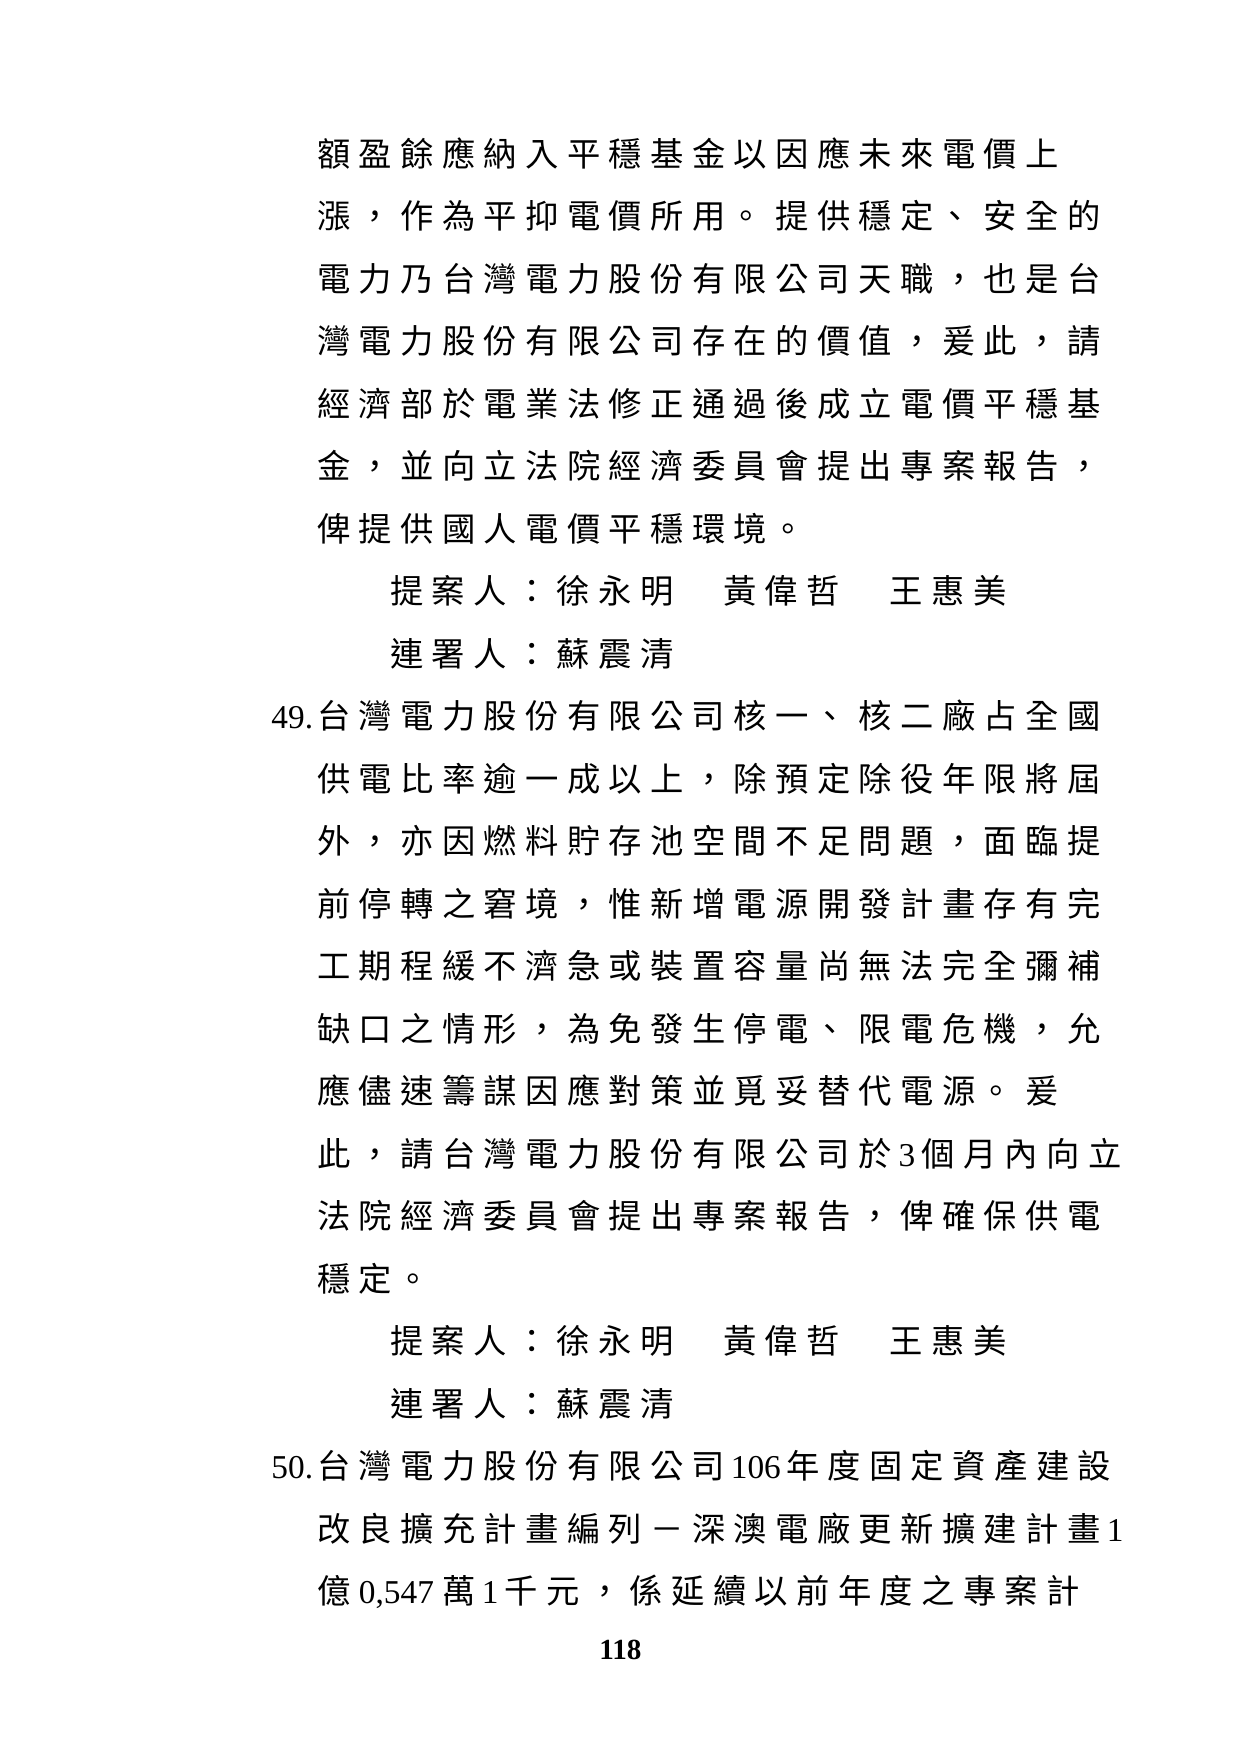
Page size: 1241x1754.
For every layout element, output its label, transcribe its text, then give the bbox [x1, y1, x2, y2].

text 連署人：蘇震清 [381, 1360, 1136, 1423]
list 台灣電力股份有限公司106年度固定資產建設改良擴充計畫編列－深澳電廠更新擴建計畫1億0,547萬1千元，係延續以前年度之專案計 [267, 1423, 1136, 1610]
text 提案人：徐永明 黃偉哲 王惠美 [381, 548, 1136, 610]
text 提案人：徐永明 黃偉哲 王惠美 [381, 1298, 1136, 1360]
list 台灣電力股份有限公司核一、核二廠占全國供電比率逾一成以上，除預定除役年限將屆外，亦因燃料貯存池空間不足問題，面臨提前停轉之窘境，惟新增電源開發計畫存有完工期程緩不濟急或裝置容量尚無法完全彌補缺口之情形，為免發生停電、限電危機，允應儘速籌謀因應對策並覓妥替代電源。爰此，請台灣電力股份有限公司於3個月內向立法院經濟委員會提出專案報告，俾確保供電穩定。 [267, 673, 1136, 1298]
text 連署人：蘇震清 [381, 610, 1136, 673]
list 額盈餘應納入平穩基金以因應未來電價上漲，作為平抑電價所用。提供穩定、安全的電力乃台灣電力股份有限公司天職，也是台灣電力股份有限公司存在的價值，爰此，請經濟部於電業法修正通過後成立電價平穩基金，並向立法院經濟委員會提出專案報告，俾提供國人電價平穩環境。 [267, 110, 1136, 548]
